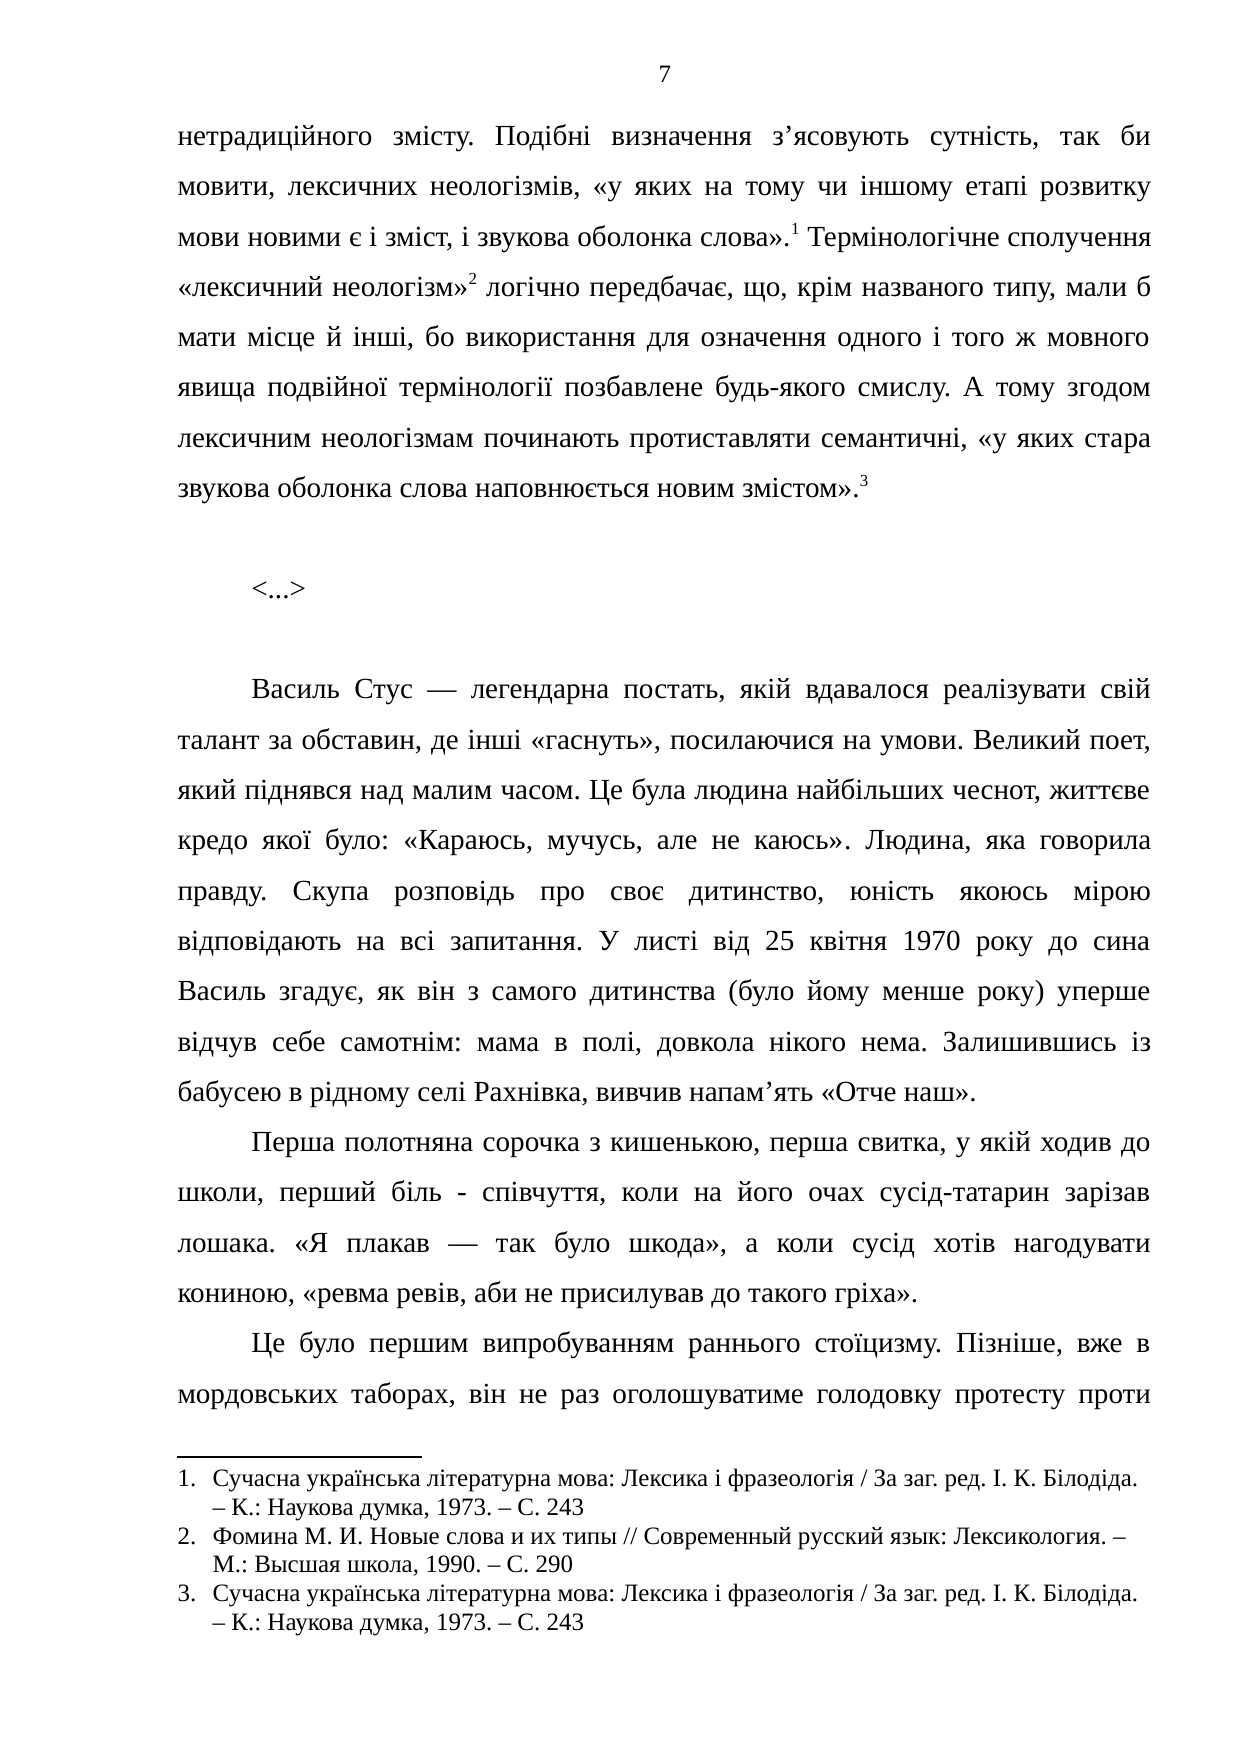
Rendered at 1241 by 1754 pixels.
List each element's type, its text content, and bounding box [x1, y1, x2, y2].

text <...> [177, 571, 1152, 604]
text Фомина М. И. Новые слова и их типы // Современный русский язык: Лексикология. – М.: Высшая школа, 1990. – С. 290 [177, 1521, 1152, 1578]
text Василь Стус — легендарна постать, якій вдавалося реалізувати свій талант за обставин, де інші «гаснуть», посилаючися на умови. Великий поет, який піднявся над малим часом. Це була людина найбільших чеснот, життєве кредо якої було: «Караюсь, мучусь, але не каюсь». Людина, яка говорила правду. Скупа розповідь про своє дитинство, юність якоюсь мірою відповідають на всі запитання. У листі від 25 квітня 1970 року до сина Василь згадує, як він з самого дитинства (було йому менше року) уперше відчув себе самотнім: мама в полі, довкола нікого нема. Залишившись із бабусею в рідному селі Рахнівка, вивчив напам’ять «Отче наш». [177, 671, 1152, 1107]
text Це було першим випробуванням раннього стоїцизму. Пізніше, вже в мордовських таборах, він не раз оголошуватиме голодовку протесту проти [177, 1326, 1152, 1409]
text нетрадиційного змісту. Подібні визначення з’ясовують сутність, так би мовити, лексичних неологізмів, «у яких на тому чи іншому етапі розвитку мови новими є і зміст, і звукова оболонка слова». Термінологічне сполучення «лексичний неологізм» логічно передбачає, що, крім названого типу, мали б мати місце й інші, бо використання для означення одного і того ж мовного явища подвійної термінології позбавлене будь-якого смислу. А тому згодом лексичним неологізмам починають протиставляти семантичні, «у яких стара звукова оболонка слова наповнюється новим змістом». [177, 118, 1152, 504]
text Перша полотняна сорочка з кишенькою, перша свитка, у якій ходив до школи, перший біль - співчуття, коли на його очах сусід-татарин зарізав лошака. «Я плакав — так було шкода», а коли сусід хотів нагодувати кониною, «ревма ревів, аби не присилував до такого гріха». [177, 1124, 1152, 1309]
text Сучасна українська літературна мова: Лексика і фразеологія / За заг. ред. І. К. Білодіда. – К.: Наукова думка, 1973. – С. 243 [177, 1463, 1152, 1521]
text Сучасна українська літературна мова: Лексика і фразеологія / За заг. ред. І. К. Білодіда. – К.: Наукова думка, 1973. – С. 243 [177, 1578, 1152, 1636]
